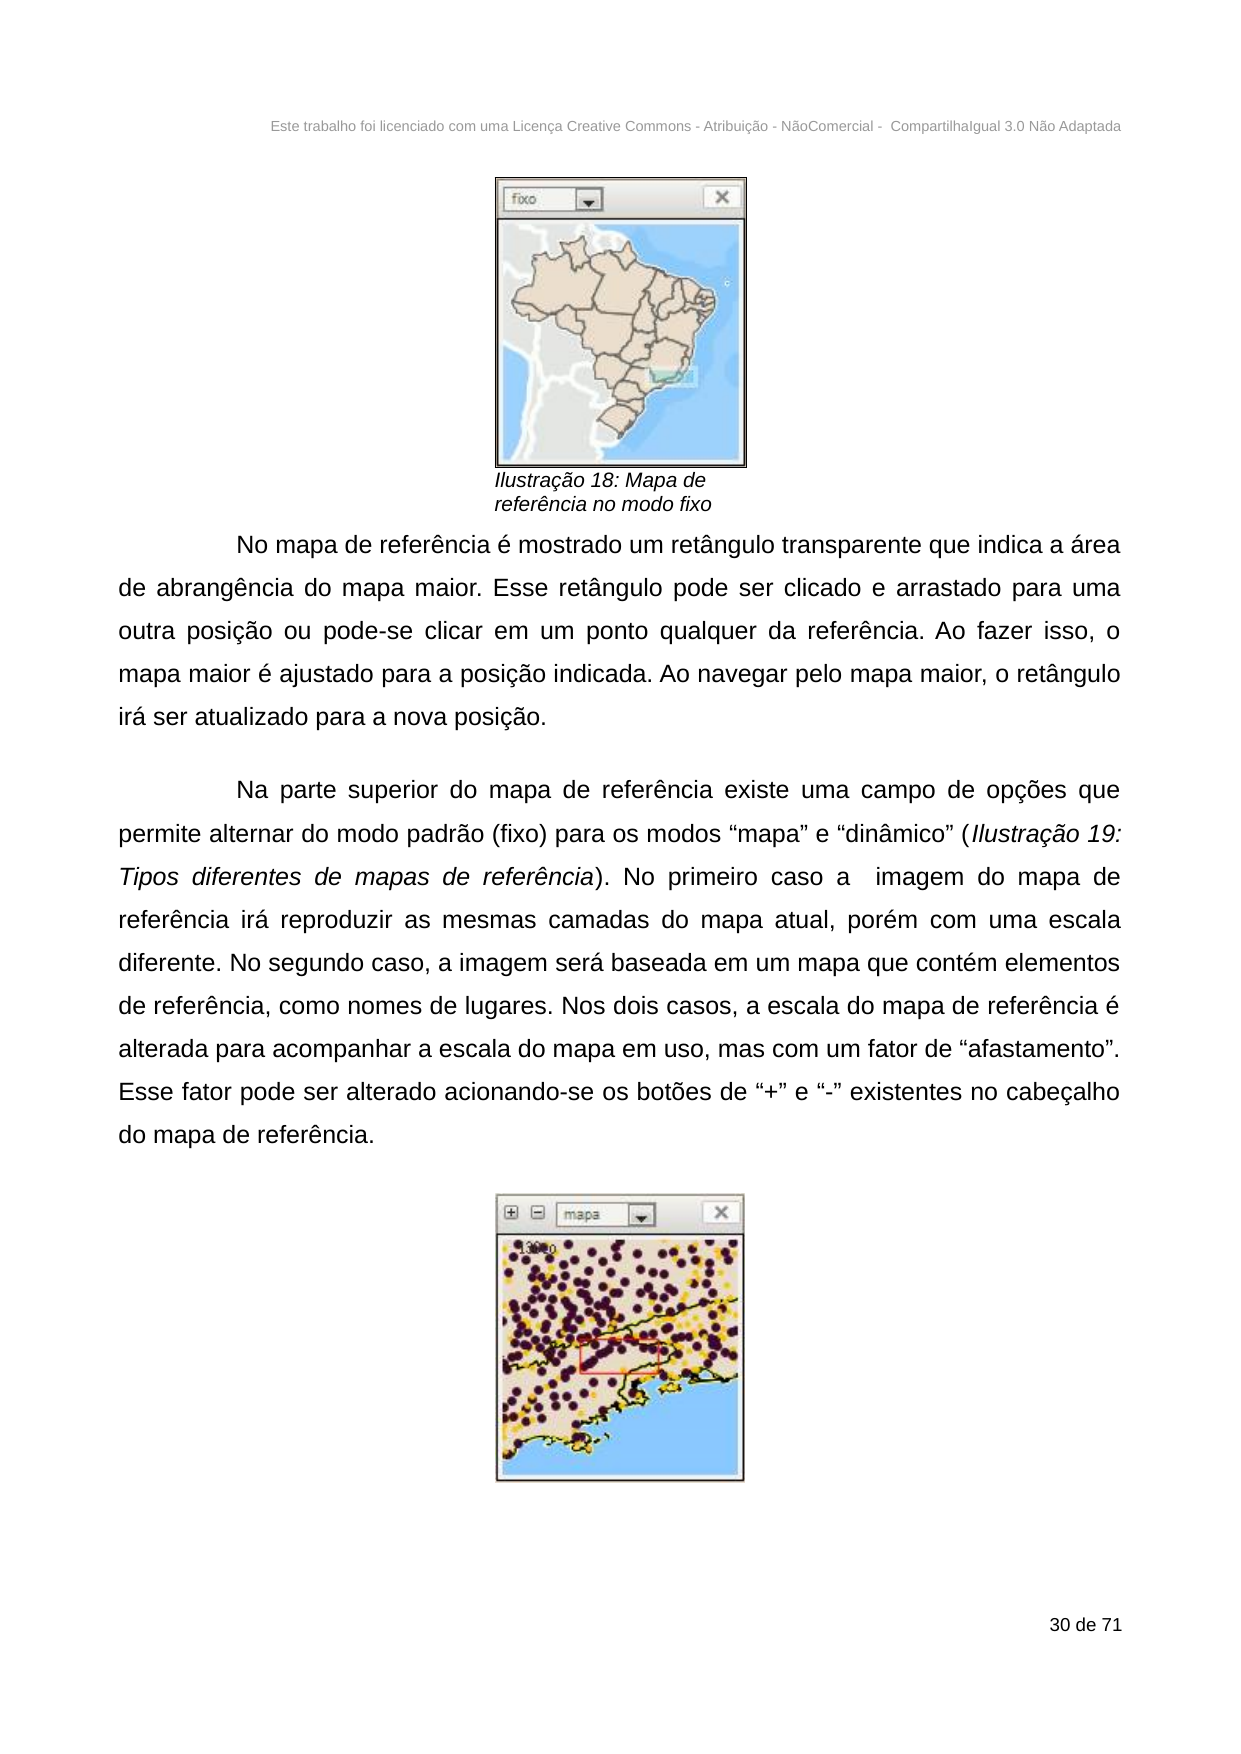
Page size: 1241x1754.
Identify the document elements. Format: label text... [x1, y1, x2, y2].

picture [496, 178, 746, 467]
text Ilustração 18: Mapa de referência no modo fixo [494, 468, 746, 515]
picture [495, 1193, 745, 1483]
text No mapa de referência é mostrado um retângulo transparente que indica a área de abrangência do mapa maior. Esse retângulo pode ser clicado e arrastado para uma outra posição ou pode-se clicar em um ponto qualquer da referência. Ao fazer isso, o mapa maior é ajustado para a posição indicada. Ao navegar pelo mapa maior, o retângulo irá ser atualizado para a nova posição. [118, 164, 1122, 731]
text Na parte superior do mapa de referência existe uma campo de opções que permite alternar do modo padrão (fixo) para os modos “mapa” e “dinâmico” (Ilustração 19: Tipos diferentes de mapas de referência). No primeiro caso a imagem do mapa de referência irá reproduzir as mesmas camadas do mapa atual, porém com uma escala diferente. No segundo caso, a imagem será baseada em um mapa que contém elementos de referência, como nomes de lugares. Nos dois casos, a escala do mapa de referência é alterada para acompanhar a escala do mapa em uso, mas com um fator de “afastamento”. Esse fator pode ser alterado acionando-se os botões de “+” e “-” existentes no cabeçalho do mapa de referência. [118, 776, 1122, 1149]
